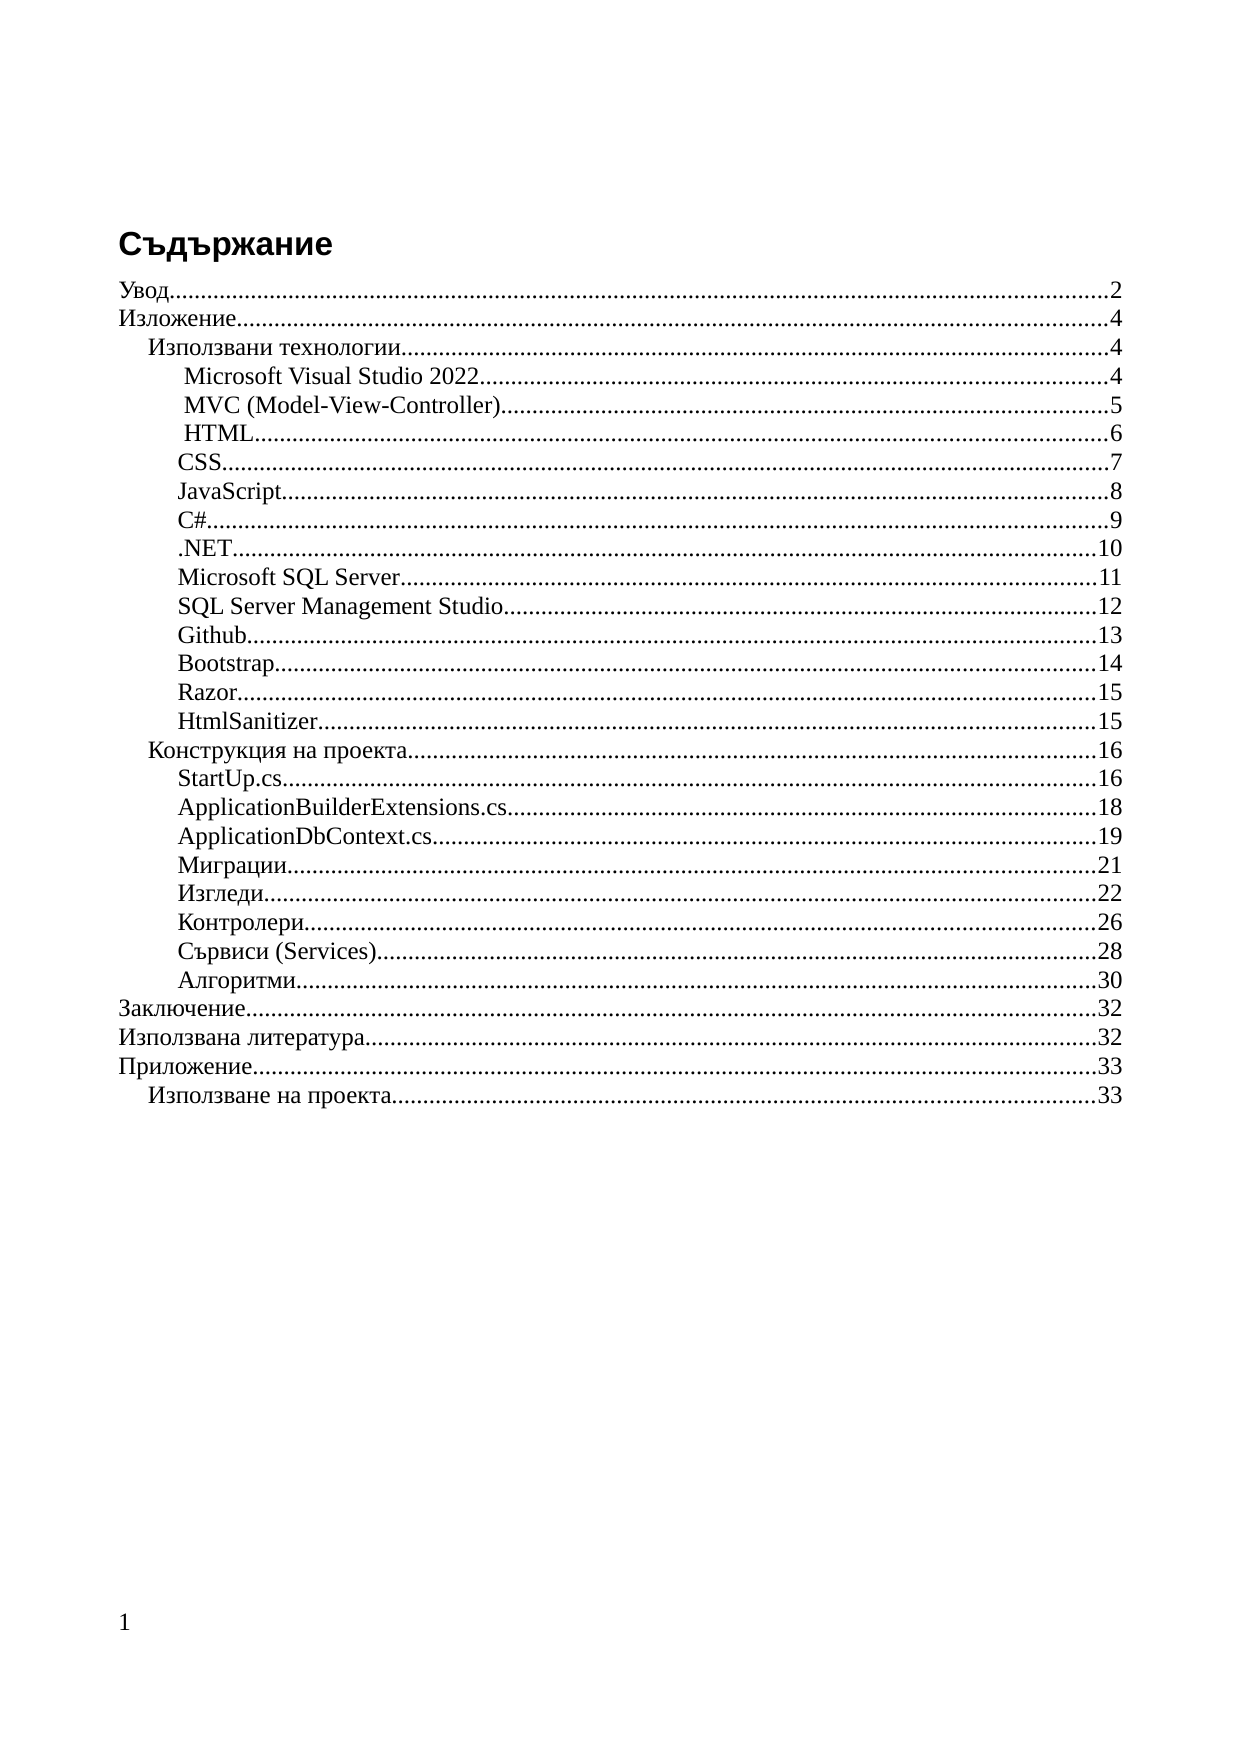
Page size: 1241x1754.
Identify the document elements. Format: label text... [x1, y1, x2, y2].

text Използвана литература 32 [118, 1022, 1122, 1051]
text Използвани технологии 4 [148, 332, 1122, 361]
text ApplicationBuilderExtensions.cs 18 [177, 792, 1122, 821]
text C# 9 [177, 505, 1122, 533]
text Изложение 4 [118, 303, 1122, 332]
text Microsoft SQL Server 11 [177, 562, 1122, 591]
text Използване на проекта 33 [148, 1080, 1122, 1108]
text Миграции 21 [177, 850, 1122, 878]
text Заключение 32 [118, 993, 1122, 1022]
text ApplicationDbContext.cs 19 [177, 821, 1122, 850]
text .NET 10 [177, 533, 1122, 562]
text Microsoft Visual Studio 2022 4 [177, 361, 1122, 390]
text Приложение 33 [118, 1051, 1122, 1080]
text HTML 6 [177, 418, 1122, 447]
text Razor 15 [177, 677, 1122, 706]
text Изгледи 22 [177, 878, 1122, 907]
text Контролери 26 [177, 907, 1122, 936]
text StartUp.cs 16 [177, 763, 1122, 792]
text JavaScript 8 [177, 476, 1122, 505]
text Сървиси (Services) 28 [177, 936, 1122, 965]
text SQL Server Management Studio 12 [177, 591, 1122, 620]
text HtmlSanitizer 15 [177, 706, 1122, 735]
text Конструкция на проекта 16 [148, 735, 1122, 763]
subtitle Съдържание [118, 224, 1122, 262]
text Github 13 [177, 620, 1122, 648]
text MVC (Model-View-Controller) 5 [177, 390, 1122, 418]
text Увод 2 [118, 275, 1122, 303]
text CSS 7 [177, 447, 1122, 476]
text Bootstrap 14 [177, 648, 1122, 677]
text Алгоритми 30 [177, 965, 1122, 993]
